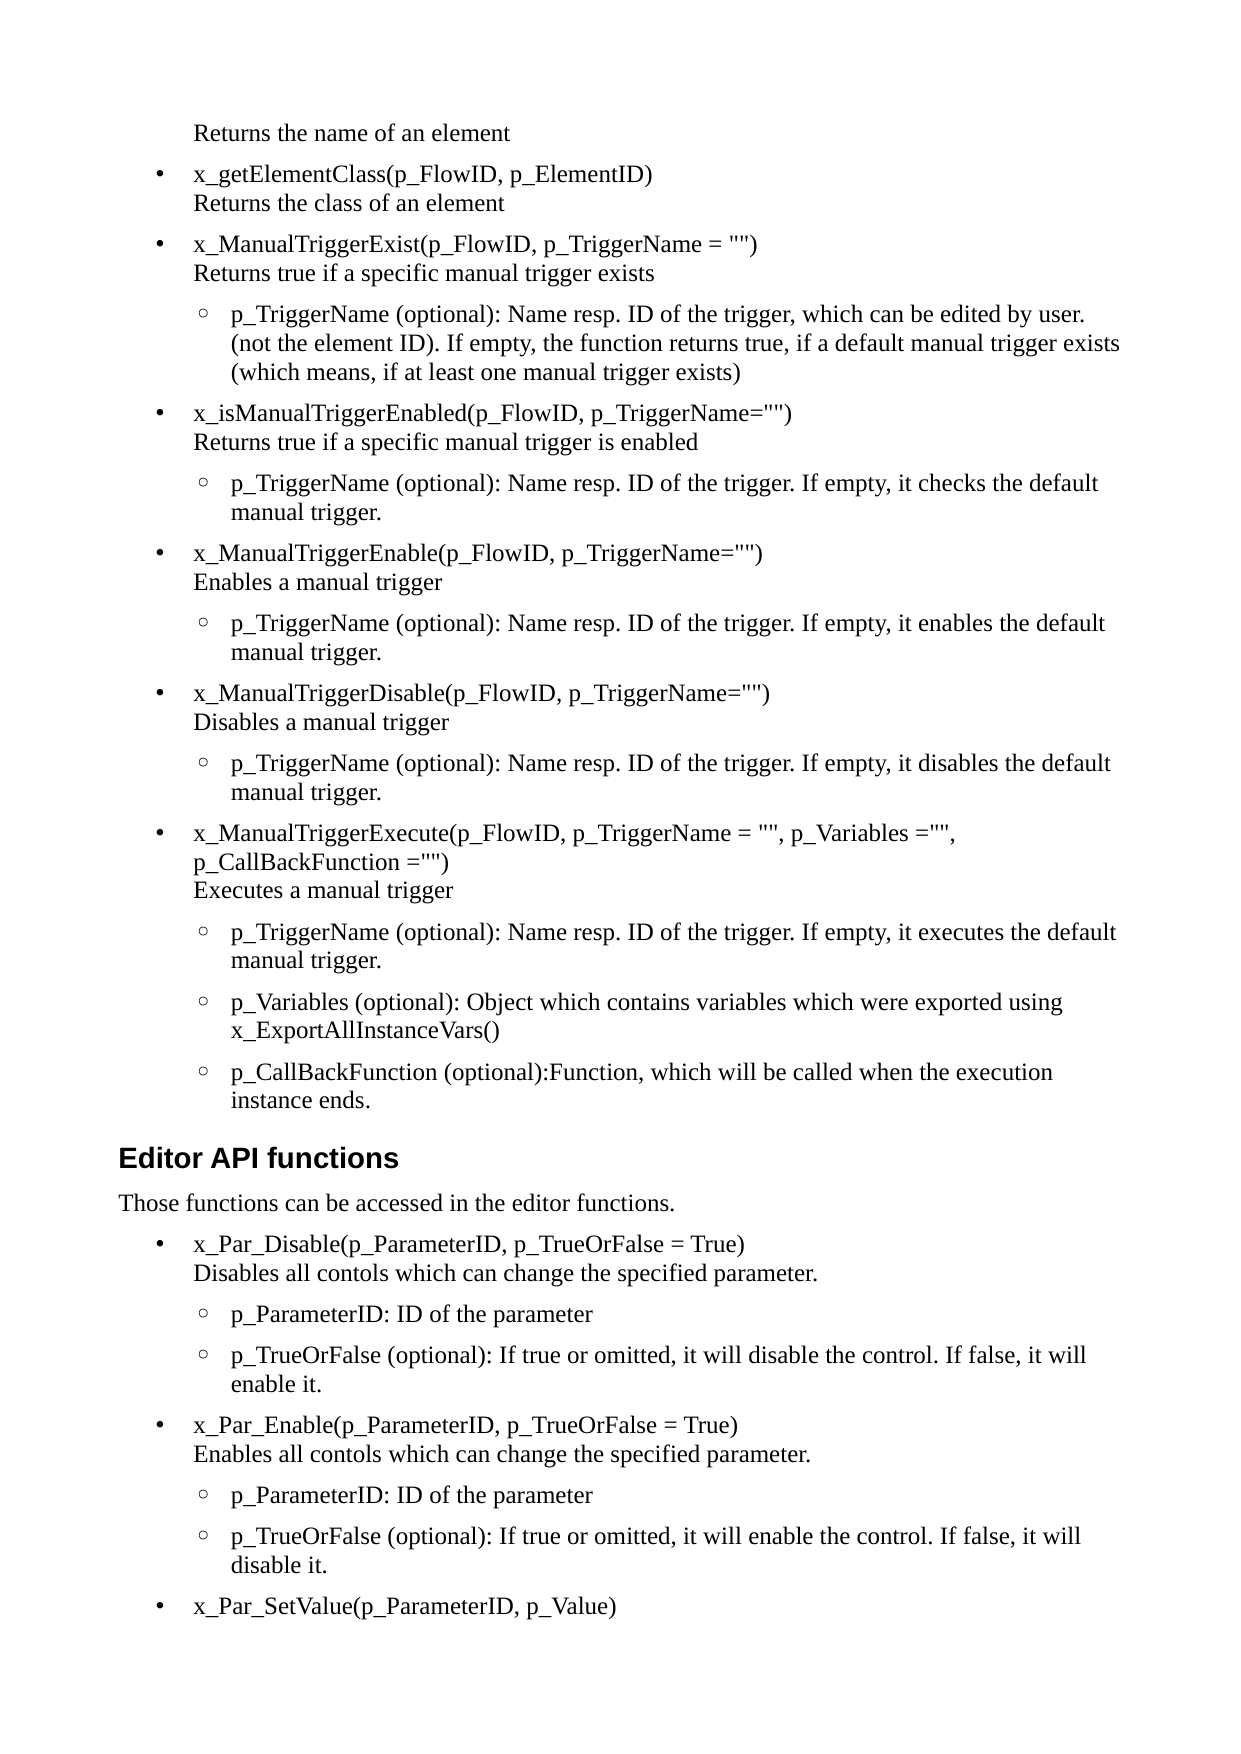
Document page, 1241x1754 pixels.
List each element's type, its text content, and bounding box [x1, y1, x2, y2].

list x_ManualTriggerExecute(p_FlowID, p_TriggerName = "", p_Variables ="", p_CallBackFunction ="") Executes a manual trigger [156, 818, 1122, 904]
list p_TriggerName (optional): Name resp. ID of the trigger. If empty, it executes the default manual trigger. [193, 917, 1122, 974]
text Those functions can be accessed in the editor functions. [118, 1188, 1122, 1216]
list p_TriggerName (optional): Name resp. ID of the trigger, which can be edited by user. (not the element ID). If empty, the function returns true, if a default manual trigger exists (which means, if at least one manual trigger exists) [193, 299, 1122, 386]
list x_ManualTriggerDisable(p_FlowID, p_TriggerName="") Disables a manual trigger [156, 678, 1122, 736]
list p_TriggerName (optional): Name resp. ID of the trigger. If empty, it enables the default manual trigger. [193, 608, 1122, 666]
list x_Par_Enable(p_ParameterID, p_TrueOrFalse = True) Enables all contols which can change the specified parameter. [156, 1410, 1122, 1468]
list x_Par_Disable(p_ParameterID, p_TrueOrFalse = True) Disables all contols which can change the specified parameter. [156, 1229, 1122, 1286]
list x_Par_SetValue(p_ParameterID, p_Value) [156, 1591, 1122, 1620]
list x_ManualTriggerEnable(p_FlowID, p_TriggerName="") Enables a manual trigger [156, 538, 1122, 596]
list p_TriggerName (optional): Name resp. ID of the trigger. If empty, it checks the default manual trigger. [193, 468, 1122, 526]
subtitle Editor API functions [118, 1141, 1122, 1175]
list Returns the name of an element [156, 118, 1122, 147]
list x_ManualTriggerExist(p_FlowID, p_TriggerName = "") Returns true if a specific manual trigger exists [156, 229, 1122, 287]
list p_TrueOrFalse (optional): If true or omitted, it will enable the control. If false, it will disable it. [193, 1521, 1122, 1579]
list p_TrueOrFalse (optional): If true or omitted, it will disable the control. If false, it will enable it. [193, 1340, 1122, 1398]
list x_isManualTriggerEnabled(p_FlowID, p_TriggerName="") Returns true if a specific manual trigger is enabled [156, 398, 1122, 456]
list p_CallBackFunction (optional):Function, which will be called when the execution instance ends. [193, 1057, 1122, 1114]
list p_Variables (optional): Object which contains variables which were exported using x_ExportAllInstanceVars() [193, 987, 1122, 1044]
list p_ParameterID: ID of the parameter [193, 1480, 1122, 1509]
list p_ParameterID: ID of the parameter [193, 1299, 1122, 1328]
list x_getElementClass(p_FlowID, p_ElementID) Returns the class of an element [156, 159, 1122, 217]
list p_TriggerName (optional): Name resp. ID of the trigger. If empty, it disables the default manual trigger. [193, 748, 1122, 806]
